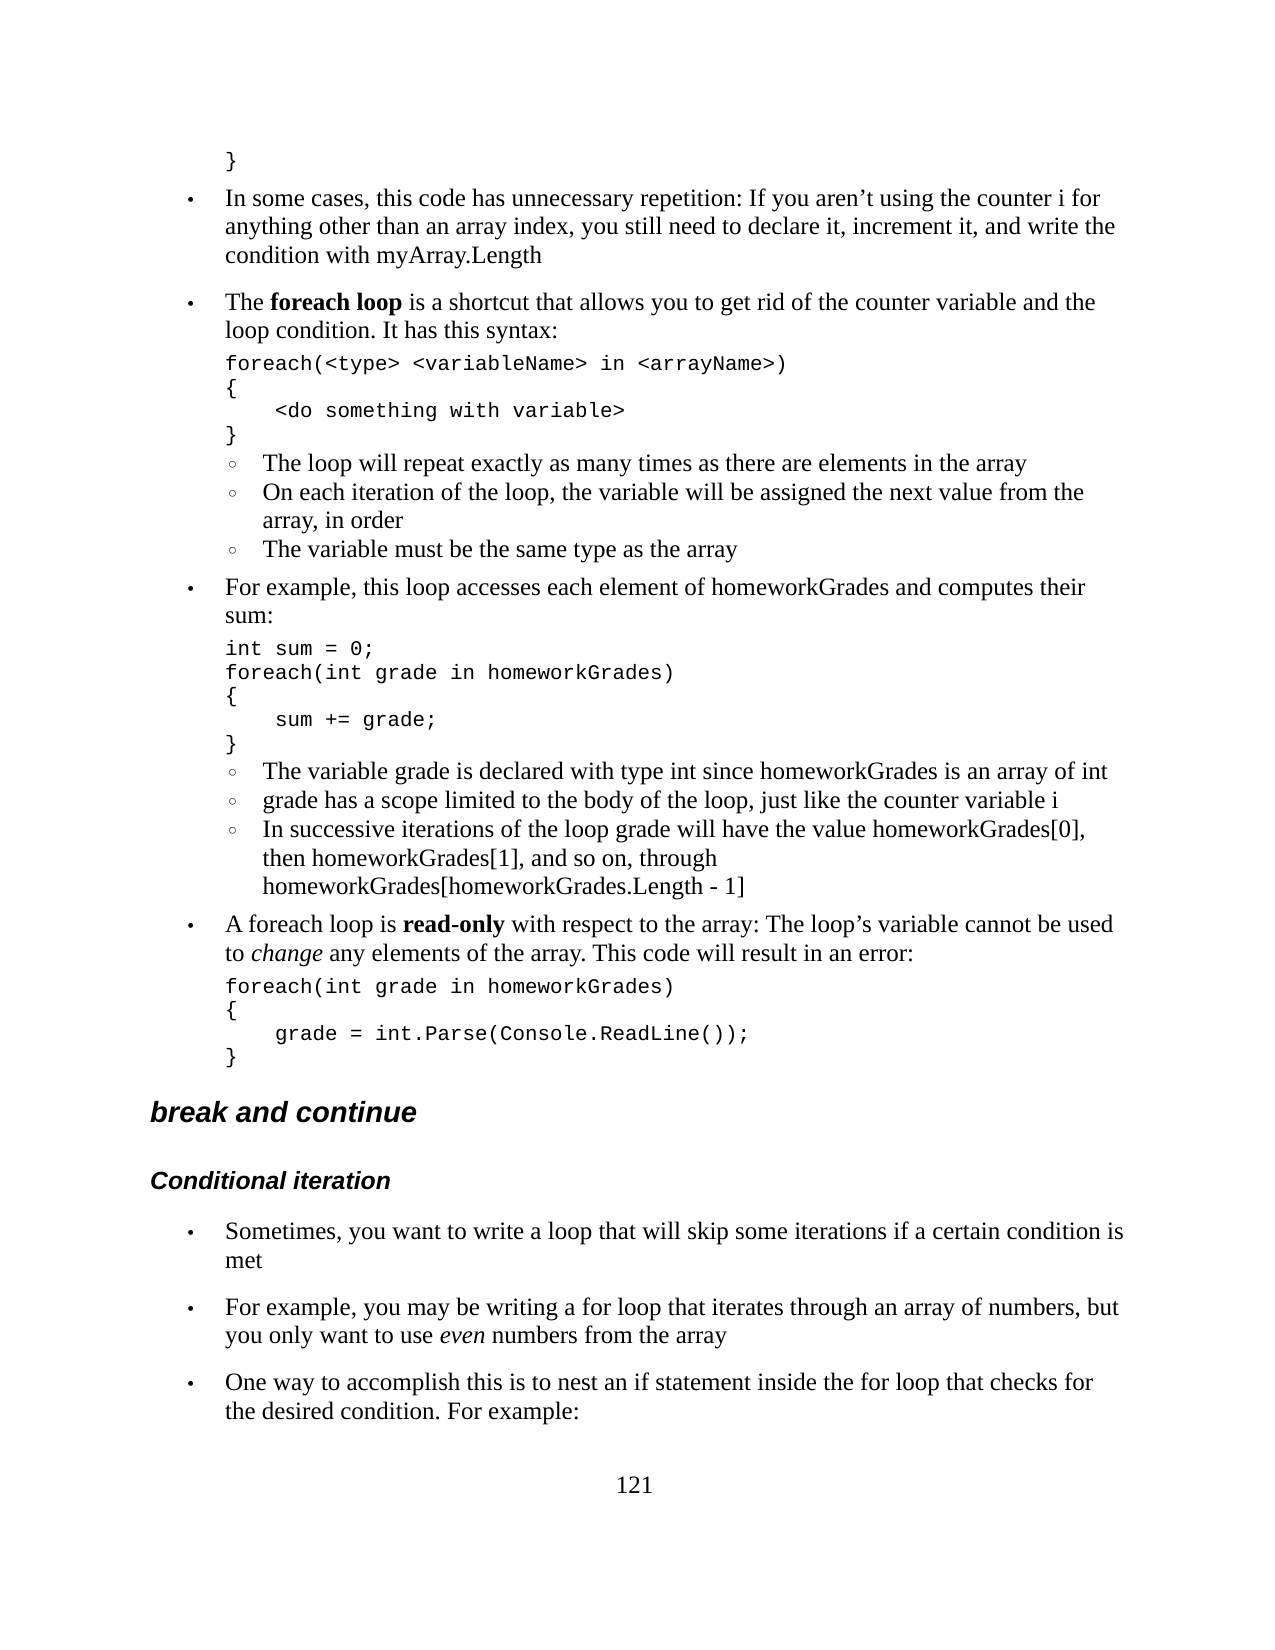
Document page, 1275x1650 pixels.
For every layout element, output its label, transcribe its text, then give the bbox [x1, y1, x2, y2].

subtitle Conditional iteration [150, 1166, 1125, 1195]
list foreach(int grade in homeworkGrades) [187, 976, 1125, 999]
list A foreach loop is read-only with respect to the array: The loop’s variable cannot be used to change any elements of the array. This code will result in an error: [187, 909, 1125, 967]
list { [187, 377, 1125, 401]
list For example, you may be writing a for loop that iterates through an array of numbers, but you only want to use even numbers from the array [187, 1292, 1125, 1349]
list { [187, 999, 1125, 1023]
list grade = int.Parse(Console.ReadLine()); [187, 1023, 1125, 1047]
list Sometimes, you want to write a loop that will skip some iterations if a certain condition is met [187, 1216, 1125, 1274]
list On each iteration of the loop, the variable will be assigned the next value from the array, in order [225, 477, 1125, 534]
list In some cases, this code has unnecessary repetition: If you aren’t using the counter i for anything other than an array index, you still need to declare it, increment it, and write the condition with myArray.Length [187, 183, 1125, 269]
subtitle break and continue [150, 1095, 1125, 1129]
list <do something with variable> [187, 401, 1125, 424]
list sum += grade; [187, 709, 1125, 733]
list } [187, 424, 1125, 448]
list foreach(<type> <variableName> in <arrayName>) [187, 353, 1125, 377]
list The foreach loop is a shortcut that allows you to get rid of the counter variable and the loop condition. It has this syntax: [187, 287, 1125, 344]
list The variable grade is declared with type int since homeworkGrades is an array of int [225, 756, 1125, 785]
list For example, this loop accesses each element of homeworkGrades and computes their sum: [187, 572, 1125, 629]
list The loop will repeat exactly as many times as there are elements in the array [225, 448, 1125, 477]
list In successive iterations of the loop grade will have the value homeworkGrades[0], then homeworkGrades[1], and so on, through homeworkGrades[homeworkGrades.Length - 1] [225, 814, 1125, 900]
list } [187, 733, 1125, 756]
list int sum = 0; [187, 638, 1125, 662]
list foreach(int grade in homeworkGrades) [187, 662, 1125, 686]
list One way to accomplish this is to nest an if statement inside the for loop that checks for the desired condition. For example: [187, 1367, 1125, 1424]
list The variable must be the same type as the array [225, 534, 1125, 563]
list } [187, 150, 1125, 174]
list grade has a scope limited to the body of the loop, just like the counter variable i [225, 785, 1125, 814]
list { [187, 686, 1125, 709]
list } [187, 1047, 1125, 1070]
